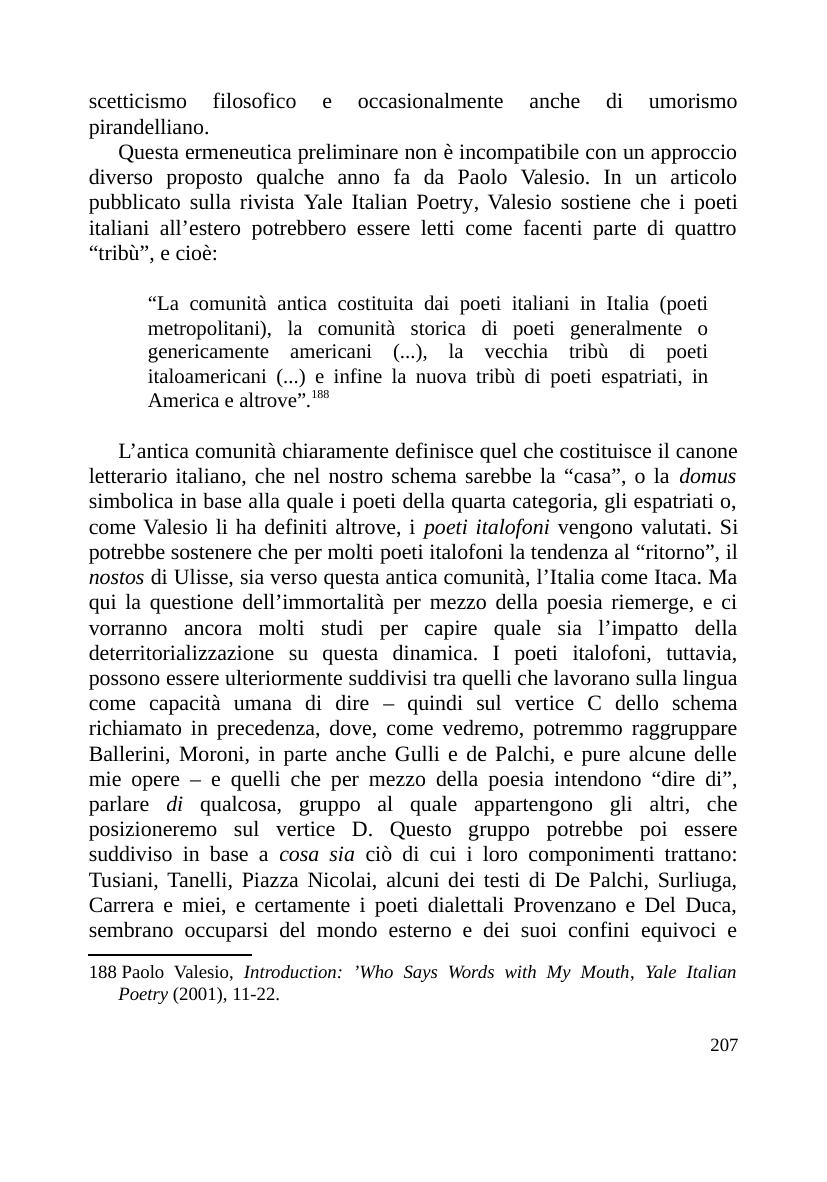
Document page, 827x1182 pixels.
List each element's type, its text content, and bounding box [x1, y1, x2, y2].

text L’antica comunità chiaramente definisce quel che costituisce il canone letterario italiano, che nel nostro schema sarebbe la “casa”, o la domus simbolica in base alla quale i poeti della quarta categoria, gli espatriati o, come Valesio li ha definiti altrove, i poeti italofoni vengono valutati. Si potrebbe sostenere che per molti poeti italofoni la tendenza al “ritorno”, il nostos di Ulisse, sia verso questa antica comunità, l’Italia come Itaca. Ma qui la questione dell’immortalità per mezzo della poesia riemerge, e ci vorranno ancora molti studi per capire quale sia l’impatto della deterritorializzazione su questa dinamica. I poeti italofoni, tuttavia, possono essere ulteriormente suddivisi tra quelli che lavorano sulla lingua come capacità umana di dire – quindi sul vertice C dello schema richiamato in precedenza, dove, come vedremo, potremmo raggruppare Ballerini, Moroni, in parte anche Gulli e de Palchi, e pure alcune delle mie opere – e quelli che per mezzo della poesia intendono “dire di”, parlare di qualcosa, gruppo al quale appartengono gli altri, che posizioneremo sul vertice D. Questo gruppo potrebbe poi essere suddiviso in base a cosa sia ciò di cui i loro componimenti trattano: Tusiani, Tanelli, Piazza Nicolai, alcuni dei testi di De Palchi, Surliuga, Carrera e miei, e certamente i poeti dialettali Provenzano e Del Duca, sembrano occuparsi del mondo esterno e dei suoi confini equivoci e [88, 438, 738, 942]
text Questa ermeneutica preliminare non è incompatibile con un approccio diverso proposto qualche anno fa da Paolo Valesio. In un articolo pubblicato sulla rivista Yale Italian Poetry, Valesio sostiene che i poeti italiani all’estero potrebbero essere letti come facenti parte di quattro “tribù”, e cioè: [88, 139, 738, 265]
text scetticismo filosofico e occasionalmente anche di umorismo pirandelliano. [88, 88, 738, 139]
text “La comunità antica costituita dai poeti italiani in Italia (poeti metropolitani), la comunità storica di poeti generalmente o genericamente americani (...), la vecchia tribù di poeti italoamericani (...) e infine la nuova tribù di poeti espatriati, in America e altrove”. [148, 291, 709, 412]
text Paolo Valesio, Introduction: ’Who Says Words with My Mouth, Yale Italian Poetry (2001), 11-22. [88, 961, 738, 1004]
